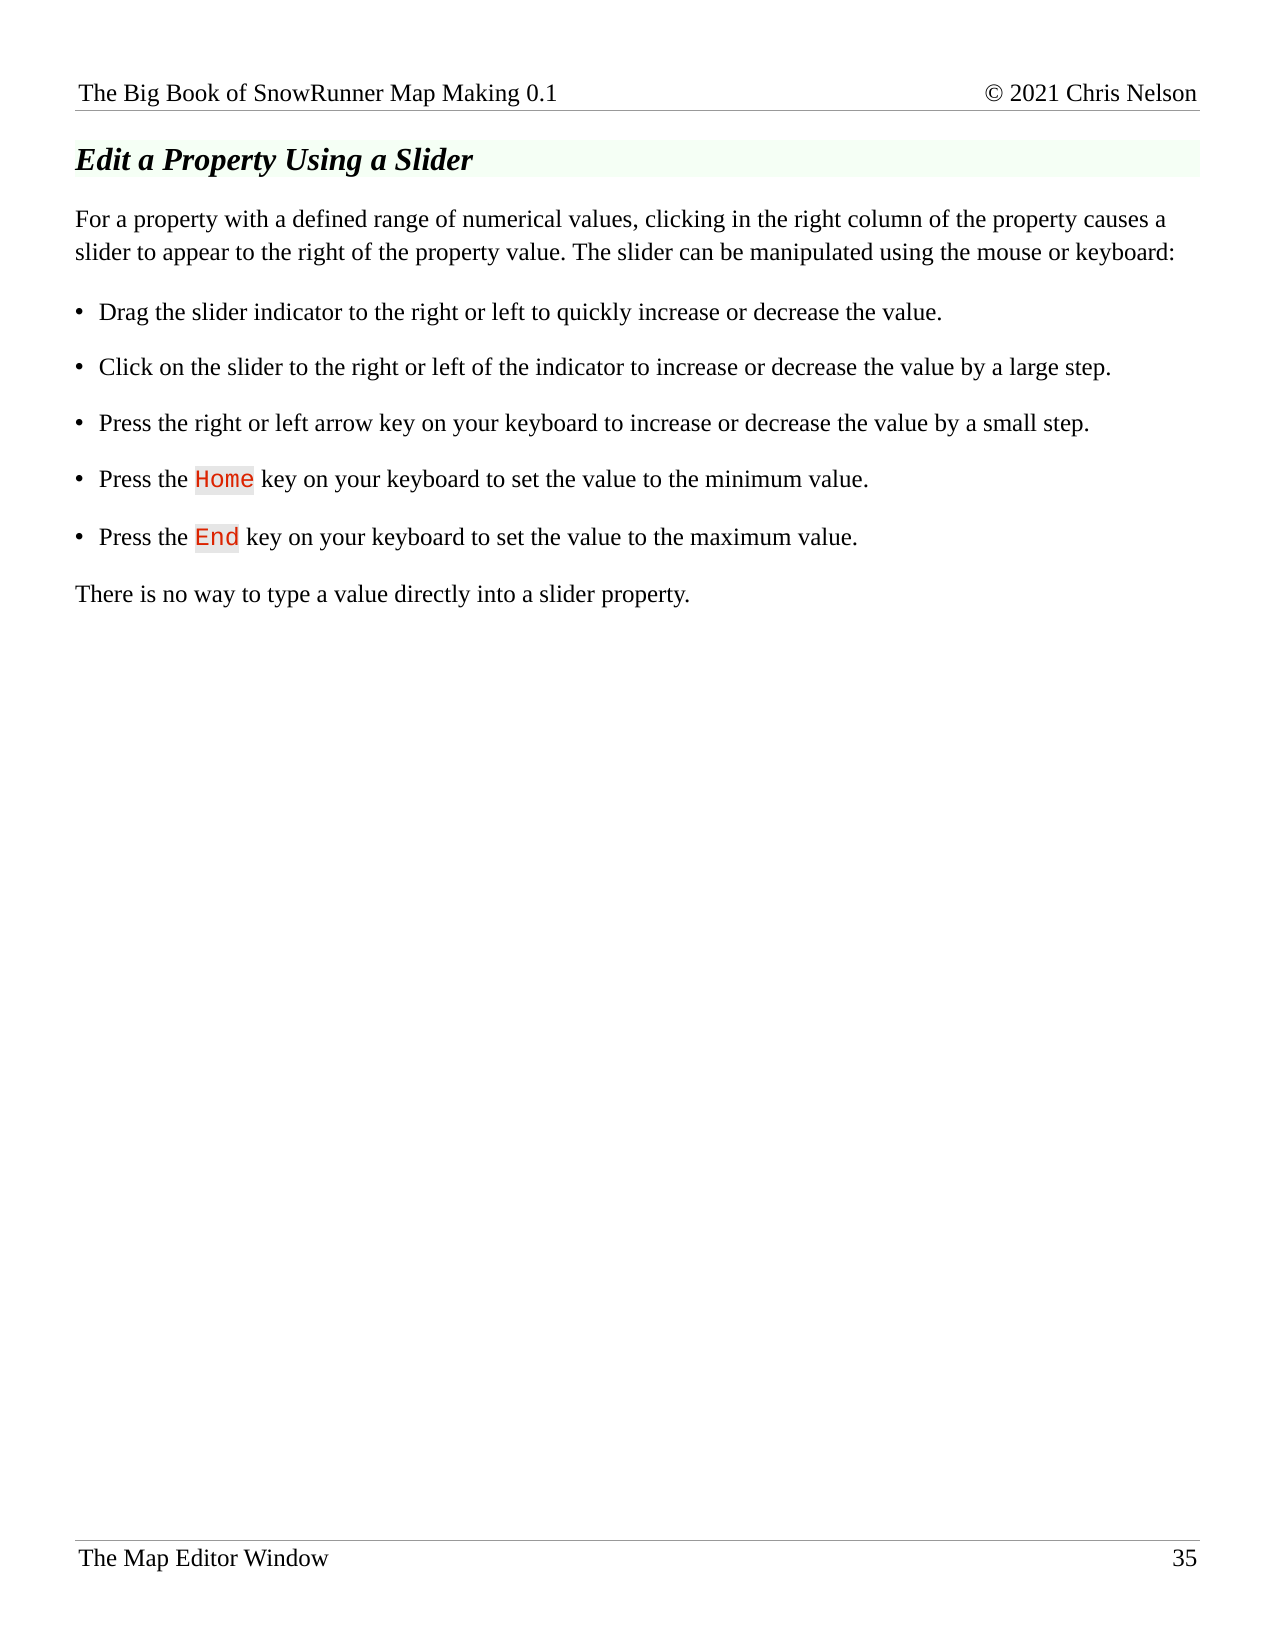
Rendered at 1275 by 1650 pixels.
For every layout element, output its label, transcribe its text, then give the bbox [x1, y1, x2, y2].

list Click on the slider to the right or left of the indicator to increase or decrease the value by a large step. [75, 352, 1200, 381]
list Press the right or left arrow key on your keyboard to increase or decrease the value by a small step. [75, 408, 1200, 437]
text For a property with a defined range of numerical values, clicking in the right column of the property causes a slider to appear to the right of the property value. The slider can be manipulated using the mouse or keyboard: [75, 204, 1200, 266]
list Press the Home key on your keyboard to set the value to the minimum value. [75, 464, 1200, 495]
text There is no way to type a value directly into a slider property. [75, 579, 1200, 608]
list Drag the slider indicator to the right or left to quickly increase or decrease the value. [75, 297, 1200, 326]
list Press the End key on your keyboard to set the value to the maximum value. [75, 522, 1200, 553]
subtitle Edit a Property Using a Slider [75, 140, 1200, 177]
